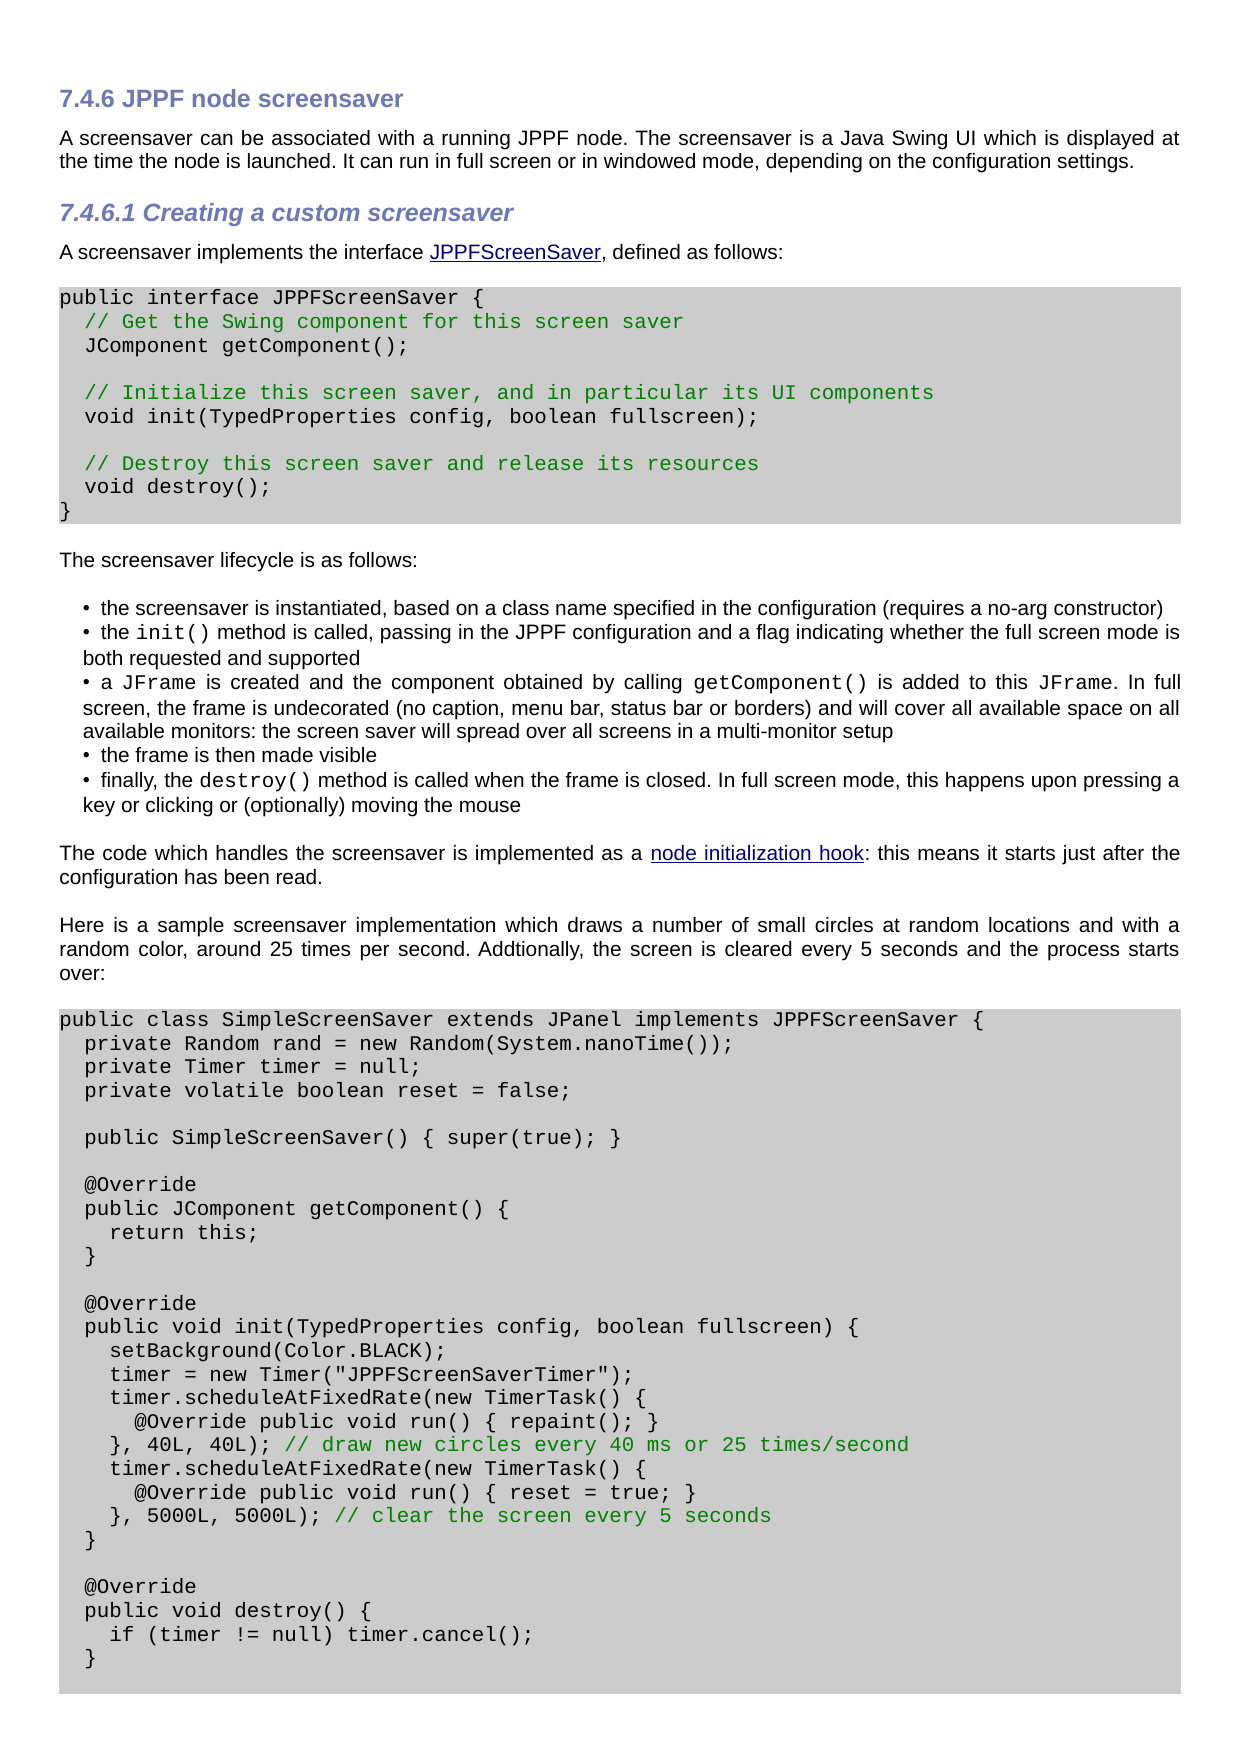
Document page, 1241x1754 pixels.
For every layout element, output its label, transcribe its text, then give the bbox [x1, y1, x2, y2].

text void destroy(); [59, 477, 1181, 500]
text timer.scheduleAtFixedRate(new TimerTask() { [59, 1387, 1181, 1411]
text }, 5000L, 5000L); // clear the screen every 5 seconds [59, 1505, 1181, 1529]
list finally, the destroy() method is called when the frame is closed. In full screen mode, this happens upon pressing a key or clicking or (optionally) moving the mouse [83, 767, 1181, 817]
text @Override [59, 1174, 1181, 1198]
text timer.scheduleAtFixedRate(new TimerTask() { [59, 1458, 1181, 1482]
text @Override public void run() { reset = true; } [59, 1482, 1181, 1505]
text public SimpleScreenSaver() { super(true); } [59, 1127, 1181, 1151]
list a JFrame is created and the component obtained by calling getComponent() is added to this JFrame. In full screen, the frame is undecorated (no caption, menu bar, status bar or borders) and will cover all available space on all available monitors: the screen saver will spread over all screens in a multi-monitor setup [83, 669, 1181, 743]
subtitle JPPF node screensaver [59, 84, 1181, 113]
text @Override public void run() { repaint(); } [59, 1411, 1181, 1434]
text } [59, 1529, 1181, 1553]
text public void init(TypedProperties config, boolean fullscreen) { [59, 1316, 1181, 1340]
text public class SimpleScreenSaver extends JPanel implements JPPFScreenSaver { [59, 1009, 1181, 1032]
text public void destroy() { [59, 1600, 1181, 1624]
text setBackground(Color.BLACK); [59, 1340, 1181, 1363]
text private volatile boolean reset = false; [59, 1080, 1181, 1103]
list the frame is then made visible [83, 743, 1181, 767]
text timer = new Timer("JPPFScreenSaverTimer"); [59, 1363, 1181, 1387]
text @Override [59, 1576, 1181, 1600]
list the screensaver is instantiated, based on a class name specified in the configuration (requires a no-arg constructor) [83, 596, 1181, 620]
text // Get the Swing component for this screen saver [59, 311, 1181, 335]
text A screensaver can be associated with a running JPPF node. The screensaver is a Java Swing UI which is displayed at the time the node is launched. It can run in full screen or in windowed mode, depending on the configuration settings. [59, 125, 1181, 173]
text // Destroy this screen saver and release its resources [59, 453, 1181, 477]
text @Override [59, 1293, 1181, 1316]
text The screensaver lifecycle is as follows: [59, 548, 1181, 572]
text JComponent getComponent(); [59, 335, 1181, 358]
text } [59, 1647, 1181, 1671]
subtitle Creating a custom screensaver [59, 198, 1181, 227]
text private Timer timer = null; [59, 1056, 1181, 1080]
text The code which handles the screensaver is implemented as a node initialization hook: this means it starts just after the configuration has been read. [59, 841, 1181, 889]
text // Initialize this screen saver, and in particular its UI components [59, 382, 1181, 406]
text if (timer != null) timer.cancel(); [59, 1624, 1181, 1647]
list the init() method is called, passing in the JPPF configuration and a flag indicating whether the full screen mode is both requested and supported [83, 620, 1181, 669]
text return this; [59, 1222, 1181, 1245]
text public JComponent getComponent() { [59, 1198, 1181, 1222]
text public interface JPPFScreenSaver { [59, 287, 1181, 311]
text } [59, 1245, 1181, 1269]
text void init(TypedProperties config, boolean fullscreen); [59, 406, 1181, 429]
text A screensaver implements the interface JPPFScreenSaver, defined as follows: [59, 239, 1181, 263]
text private Random rand = new Random(System.nanoTime()); [59, 1032, 1181, 1056]
text Here is a sample screensaver implementation which draws a number of small circles at random locations and with a random color, around 25 times per second. Addtionally, the screen is cleared every 5 seconds and the process starts over: [59, 913, 1181, 985]
text }, 40L, 40L); // draw new circles every 40 ms or 25 times/second [59, 1434, 1181, 1458]
text } [59, 500, 1181, 524]
